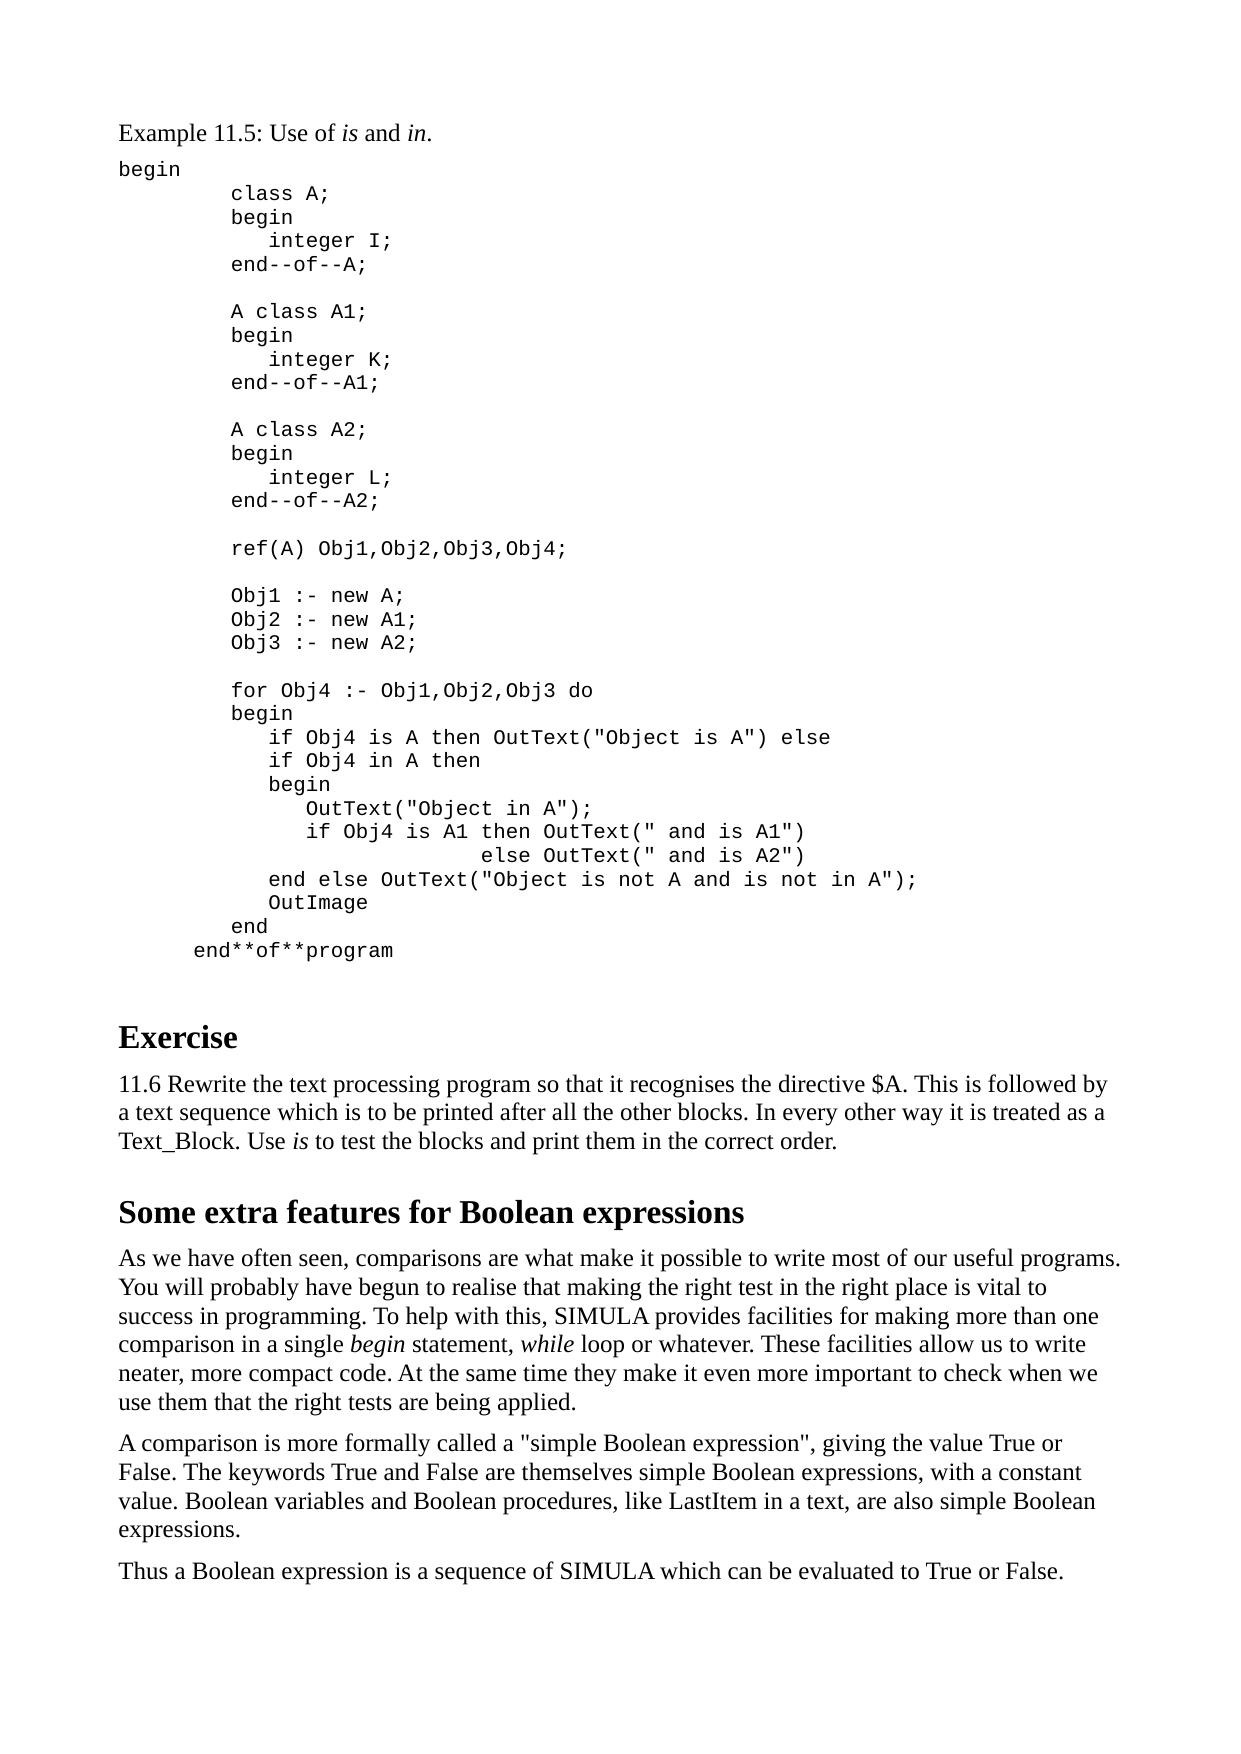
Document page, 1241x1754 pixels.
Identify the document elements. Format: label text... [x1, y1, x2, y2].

subtitle Some extra features for Boolean expressions [118, 1192, 1122, 1231]
text begin [118, 159, 1122, 183]
text end else OutText("Object is not A and is not in A"); [118, 869, 1122, 892]
text end--of--A2; [118, 490, 1122, 514]
text end--of--A; [118, 254, 1122, 278]
text Obj2 :- new A1; [118, 609, 1122, 632]
text integer K; [118, 348, 1122, 372]
text class A; [118, 183, 1122, 207]
text else OutText(" and is A2") [118, 845, 1122, 869]
text OutImage [118, 892, 1122, 916]
text begin [118, 207, 1122, 230]
text begin [118, 443, 1122, 467]
text OutText("Object in A"); [118, 798, 1122, 821]
text A class A2; [118, 419, 1122, 443]
text Thus a Boolean expression is a sequence of SIMULA which can be evaluated to True or False. [118, 1556, 1122, 1584]
text A class A1; [118, 301, 1122, 325]
text begin [118, 703, 1122, 727]
text integer L; [118, 467, 1122, 490]
text end--of--A1; [118, 372, 1122, 396]
text if Obj4 is A then OutText("Object is A") else [118, 727, 1122, 751]
text A comparison is more formally called a "simple Boolean expression", giving the value True or False. The keywords True and False are themselves simple Boolean expressions, with a constant value. Boolean variables and Boolean procedures, like LastItem in a text, are also simple Boolean expressions. [118, 1428, 1122, 1543]
text begin [118, 774, 1122, 798]
text for Obj4 :- Obj1,Obj2,Obj3 do [118, 679, 1122, 703]
text end**of**program [118, 940, 1122, 963]
text if Obj4 is A1 then OutText(" and is A1") [118, 821, 1122, 845]
text ref(A) Obj1,Obj2,Obj3,Obj4; [118, 538, 1122, 561]
text 11.6 Rewrite the text processing program so that it recognises the directive $A. This is followed by a text sequence which is to be printed after all the other blocks. In every other way it is treated as a Text_Block. Use is to test the blocks and print them in the correct order. [118, 1069, 1122, 1155]
text Obj3 :- new A2; [118, 632, 1122, 656]
text Obj1 :- new A; [118, 585, 1122, 609]
text integer I; [118, 230, 1122, 254]
text end [118, 916, 1122, 940]
text Example 11.5: Use of is and in. [118, 118, 1122, 147]
text if Obj4 in A then [118, 751, 1122, 774]
text As we have often seen, comparisons are what make it possible to write most of our useful programs. You will probably have begun to realise that making the right test in the right place is vital to success in programming. To help with this, SIMULA provides facilities for making more than one comparison in a single begin statement, while loop or whatever. These facilities allow us to write neater, more compact code. At the same time they make it even more important to check when we use them that the right tests are being applied. [118, 1243, 1122, 1416]
subtitle Exercise [118, 1018, 1122, 1056]
text begin [118, 325, 1122, 348]
